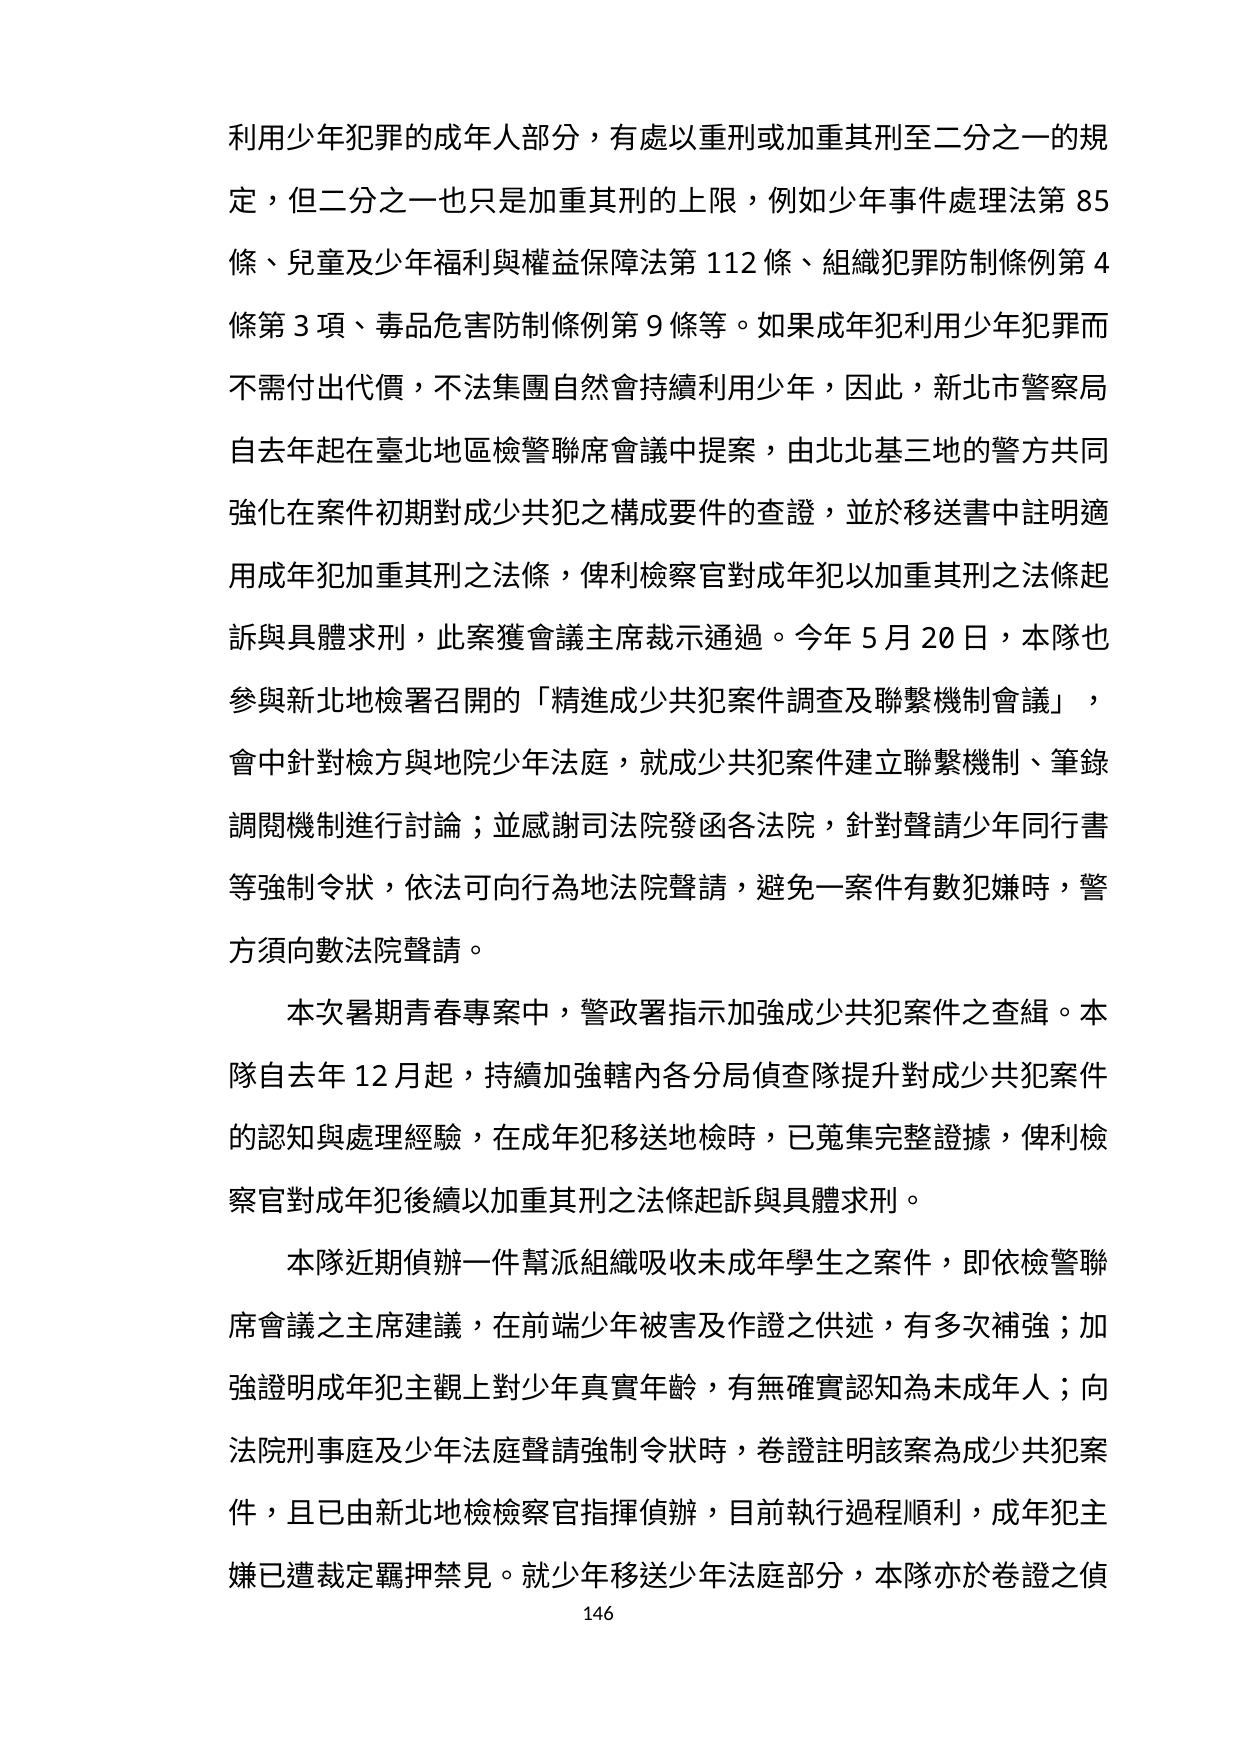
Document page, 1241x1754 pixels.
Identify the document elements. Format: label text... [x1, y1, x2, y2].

text 本次暑期青春專案中，警政署指示加強成少共犯案件之查緝。本隊自去年12月起，持續加強轄內各分局偵查隊提升對成少共犯案件的認知與處理經驗，在成年犯移送地檢時，已蒐集完整證據，俾利檢察官對成年犯後續以加重其刑之法條起訴與具體求刑。 [228, 969, 1110, 1219]
text 本隊近期偵辦一件幫派組織吸收未成年學生之案件，即依檢警聯席會議之主席建議，在前端少年被害及作證之供述，有多次補強；加強證明成年犯主觀上對少年真實年齡，有無確實認知為未成年人；向法院刑事庭及少年法庭聲請強制令狀時，卷證註明該案為成少共犯案件，且已由新北地檢檢察官指揮偵辦，目前執行過程順利，成年犯主嫌已遭裁定羈押禁見。就少年移送少年法庭部分，本隊亦於卷證之偵 [228, 1219, 1110, 1594]
text 利用少年犯罪的成年人部分，有處以重刑或加重其刑至二分之一的規定，但二分之一也只是加重其刑的上限，例如少年事件處理法第85條、兒童及少年福利與權益保障法第112條、組織犯罪防制條例第4條第3項、毒品危害防制條例第9條等。如果成年犯利用少年犯罪而不需付出代價，不法集團自然會持續利用少年，因此，新北市警察局自去年起在臺北地區檢警聯席會議中提案，由北北基三地的警方共同強化在案件初期對成少共犯之構成要件的查證，並於移送書中註明適用成年犯加重其刑之法條，俾利檢察官對成年犯以加重其刑之法條起訴與具體求刑，此案獲會議主席裁示通過。今年5月20日，本隊也參與新北地檢署召開的「精進成少共犯案件調查及聯繫機制會議」，會中針對檢方與地院少年法庭，就成少共犯案件建立聯繫機制、筆錄調閱機制進行討論；並感謝司法院發函各法院，針對聲請少年同行書等強制令狀，依法可向行為地法院聲請，避免一案件有數犯嫌時，警方須向數法院聲請。 [228, 94, 1110, 969]
